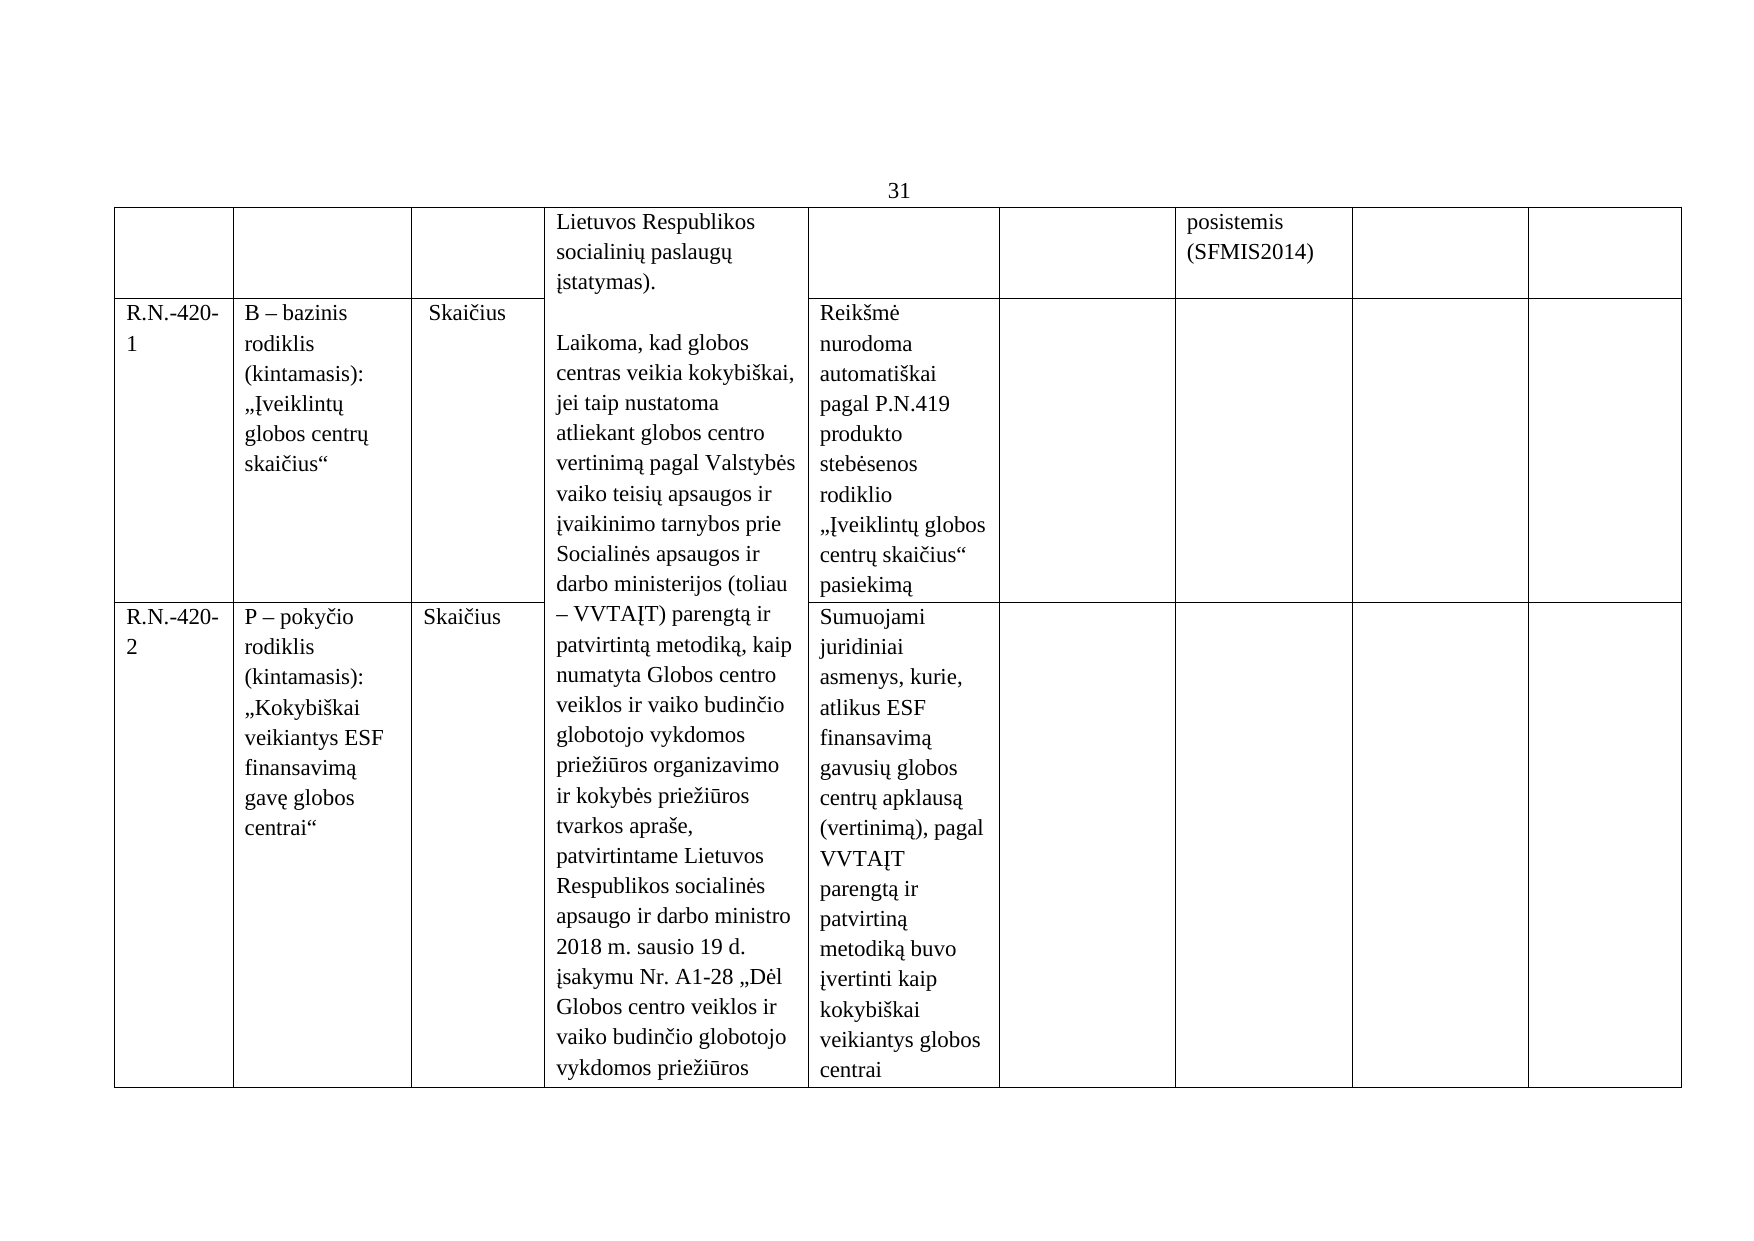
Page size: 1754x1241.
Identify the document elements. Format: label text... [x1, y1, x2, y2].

table_cell [1529, 208, 1681, 298]
table_cell Skaičius [412, 603, 544, 1087]
table_cell [234, 208, 411, 298]
table_cell Reikšmė nurodoma automatiškai pagal P.N.419 produkto stebėsenos rodiklio „Įveiklintų globos centrų skaičius“ pasiekimą [809, 299, 999, 602]
table_cell Lietuvos Respublikos socialinių paslaugų įstatymas). Laikoma, kad globos centras veikia kokybiškai, jei taip nustatoma atliekant globos centro vertinimą pagal Valstybės vaiko teisių apsaugos ir įvaikinimo tarnybos prie Socialinės apsaugos ir darbo ministerijos (toliau – VVTAĮT) parengtą ir patvirtintą metodiką, kaip numatyta Globos centro veiklos ir vaiko budinčio globotojo vykdomos priežiūros organizavimo ir kokybės priežiūros tvarkos apraše, patvirtintame Lietuvos Respublikos socialinės apsaugo ir darbo ministro 2018 m. sausio 19 d. įsakymu Nr. A1-28 „Dėl Globos centro veiklos ir vaiko budinčio globotojo vykdomos priežiūros [545, 208, 808, 1087]
table_cell [1529, 299, 1681, 602]
table_cell [1353, 208, 1528, 298]
table_cell [115, 208, 233, 298]
table_cell [1176, 299, 1352, 602]
table_cell P – pokyčio rodiklis (kintamasis): „Kokybiškai veikiantys ESF finansavimą gavę globos centrai“ [234, 603, 411, 1087]
table_cell [1353, 603, 1528, 1087]
table_cell R.N.-420-2 [115, 603, 233, 1087]
table_cell [809, 208, 999, 298]
table_cell Sumuojami juridiniai asmenys, kurie, atlikus ESF finansavimą gavusių globos centrų apklausą (vertinimą), pagal VVTAĮT parengtą ir patvirtiną metodiką buvo įvertinti kaip kokybiškai veikiantys globos centrai [809, 603, 999, 1087]
table_cell B – bazinis rodiklis (kintamasis): „Įveiklintų globos centrų skaičius“ [234, 299, 411, 602]
table_cell [412, 208, 544, 298]
table_cell posistemis (SFMIS2014) [1176, 208, 1352, 298]
table_cell R.N.-420-1 [115, 299, 233, 602]
table_cell [1000, 208, 1175, 298]
table_cell [1000, 299, 1175, 602]
table_cell [1176, 603, 1352, 1087]
table_cell [1000, 603, 1175, 1087]
table_cell Skaičius [412, 299, 544, 602]
table_cell [1353, 299, 1528, 602]
table_cell [1529, 603, 1681, 1087]
